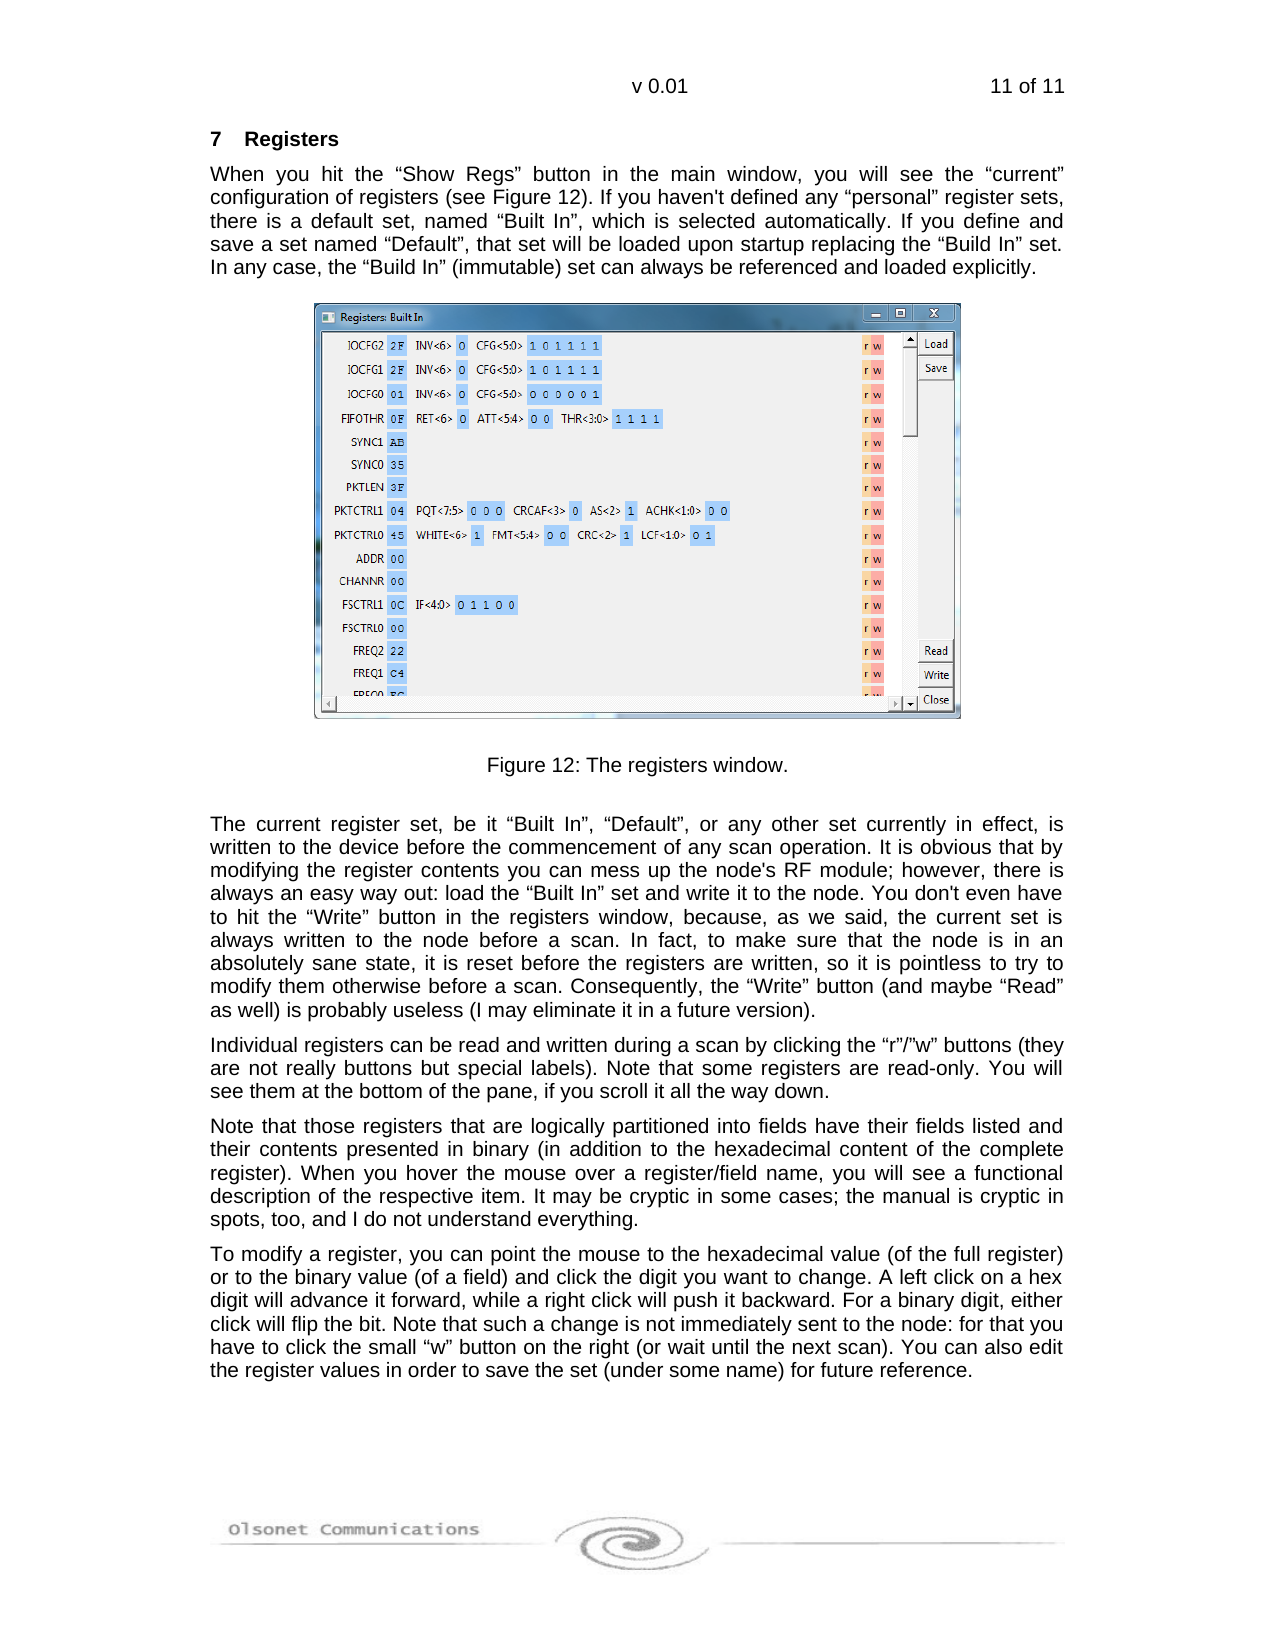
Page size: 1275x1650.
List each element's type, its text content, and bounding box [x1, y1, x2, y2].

subtitle When you hit the “Show Regs” button in the main window, you will see the “current” configuration of registers (see Figure 12). If you haven't defined any “personal” register sets, there is a default set, named “Built In”, which is selected automatically. If you define and save a set named “Default”, that set will be loaded upon startup replacing the “Build In” set. In any case, the “Build In” (immutable) set can always be referenced and loaded explicitly. [210, 163, 1065, 279]
text Figure 12: The registers window. [314, 754, 961, 777]
text The current register set, be it “Built In”, “Default”, or any other set currently in effect, is written to the device before the commencement of any scan operation. It is obvious that by modifying the register contents you can mess up the node's RF module; however, there is always an easy way out: load the “Built In” set and write it to the node. You don't even have to hit the “Write” button in the registers window, because, as we said, the current set is always written to the node before a scan. In fact, to make sure that the node is in an absolutely sane state, it is reset before the registers are written, so it is pointless to try to modify them otherwise before a scan. Consequently, the “Write” button (and maybe “Read” as well) is probably useless (I may eliminate it in a future version). [210, 812, 1065, 1021]
text Individual registers can be read and written during a scan by clicking the “r”/”w” buttons (they are not really buttons but special labels). Note that some registers are read-only. You will see them at the bottom of the pane, if you scroll it all the way down. [210, 1033, 1065, 1103]
text Note that those registers that are logically partitioned into fields have their fields listed and their contents presented in binary (in addition to the hexadecimal content of the complete register). When you hover the mouse over a register/field name, you will see a functional description of the respective item. It may be cryptic in some cases; the manual is cryptic in spots, too, and I do not understand everything. [210, 1114, 1065, 1231]
text To modify a register, you can point the mouse to the hexadecimal value (of the full register) or to the binary value (of a field) and click the digit you want to change. A left click on a hex digit will advance it forward, while a right click will push it backward. For a binary digit, either click will flip the bit. Note that such a change is not immediately sent to the node: for that you have to click the small “w” button on the right (or wait until the next scan). You can also edit the register values in order to save the set (under some name) for future reference. [210, 1242, 1065, 1382]
picture [210, 1501, 1065, 1593]
picture [314, 303, 961, 719]
subtitle Registers [210, 128, 1065, 151]
